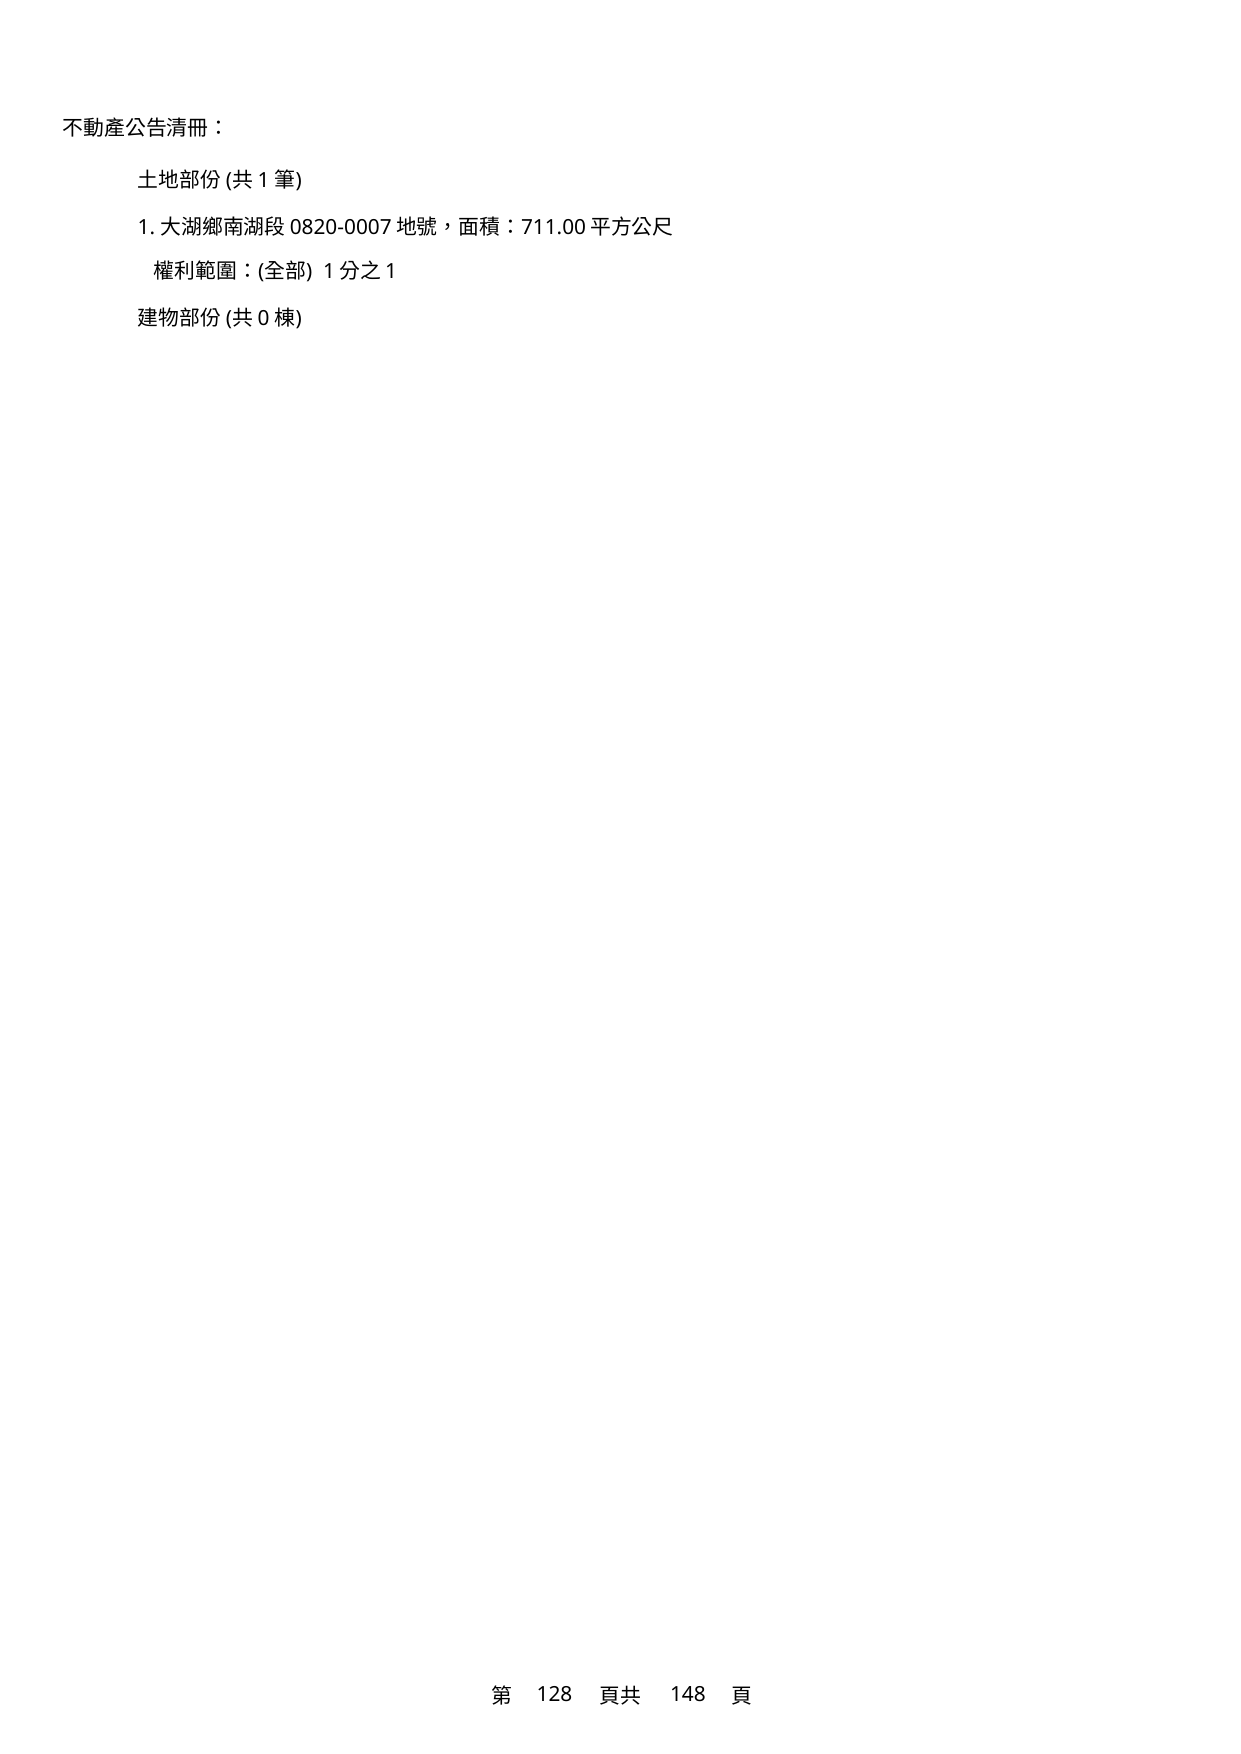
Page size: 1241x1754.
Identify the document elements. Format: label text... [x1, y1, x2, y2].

text 148 [654, 1679, 721, 1708]
text 第 [481, 1679, 523, 1709]
text 1. 大湖鄉南湖段0820-0007地號，面積：711.00平方公尺 權利範圍：(全部) 1分之1 [62, 197, 1177, 284]
text 頁 [721, 1679, 762, 1709]
text 頁共 [585, 1679, 654, 1709]
text 建物部份 (共 0 棟) [62, 287, 1177, 331]
text 土地部份 (共 1 筆) [62, 150, 1177, 194]
text 128 [523, 1679, 585, 1708]
text 不動產公告清冊： [62, 98, 1177, 142]
